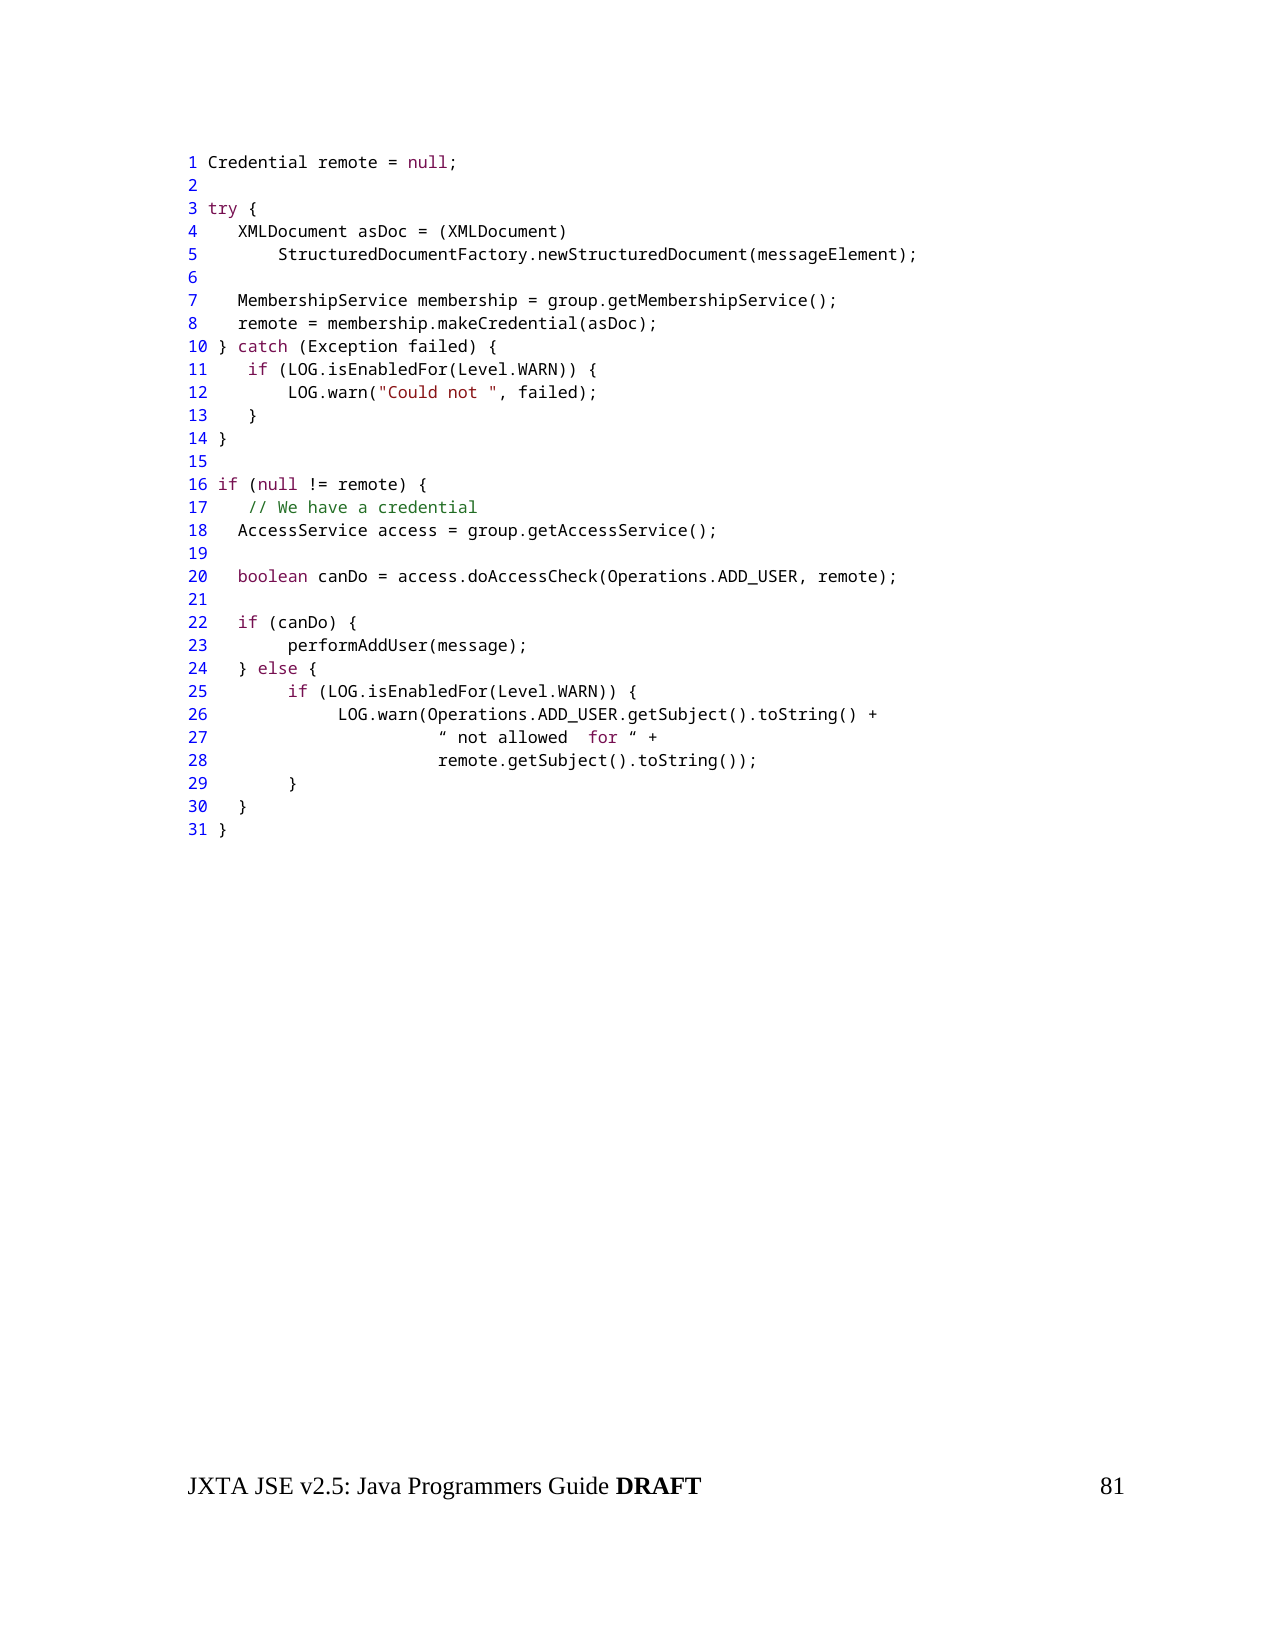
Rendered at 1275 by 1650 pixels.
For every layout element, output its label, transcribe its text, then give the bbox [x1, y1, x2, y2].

table_header 1 Credential remote = null; 2 3 try { 4 XMLDocument asDoc = (XMLDocument) 5 StructuredDocumentFactory.newStructuredDocument(messageElement); 6 7 MembershipService membership = group.getMembershipService(); 8 remote = membership.makeCredential(asDoc); 10 } catch (Exception failed) { 11 if (LOG.isEnabledFor(Level.WARN)) { 12 LOG.warn("Could not ", failed); 13 } 14 } 15 16 if (null != remote) { 17 // We have a credential 18 AccessService access = group.getAccessService(); 19 20 boolean canDo = access.doAccessCheck(Operations.ADD_USER, remote); 21 22 if (canDo) { 23 performAddUser(message); 24 } else { 25 if (LOG.isEnabledFor(Level.WARN)) { 26 LOG.warn(Operations.ADD_USER.getSubject().toString() + 27 “ not allowed for “ + 28 remote.getSubject().toString()); 29 } 30 } 31 } [188, 150, 1124, 859]
